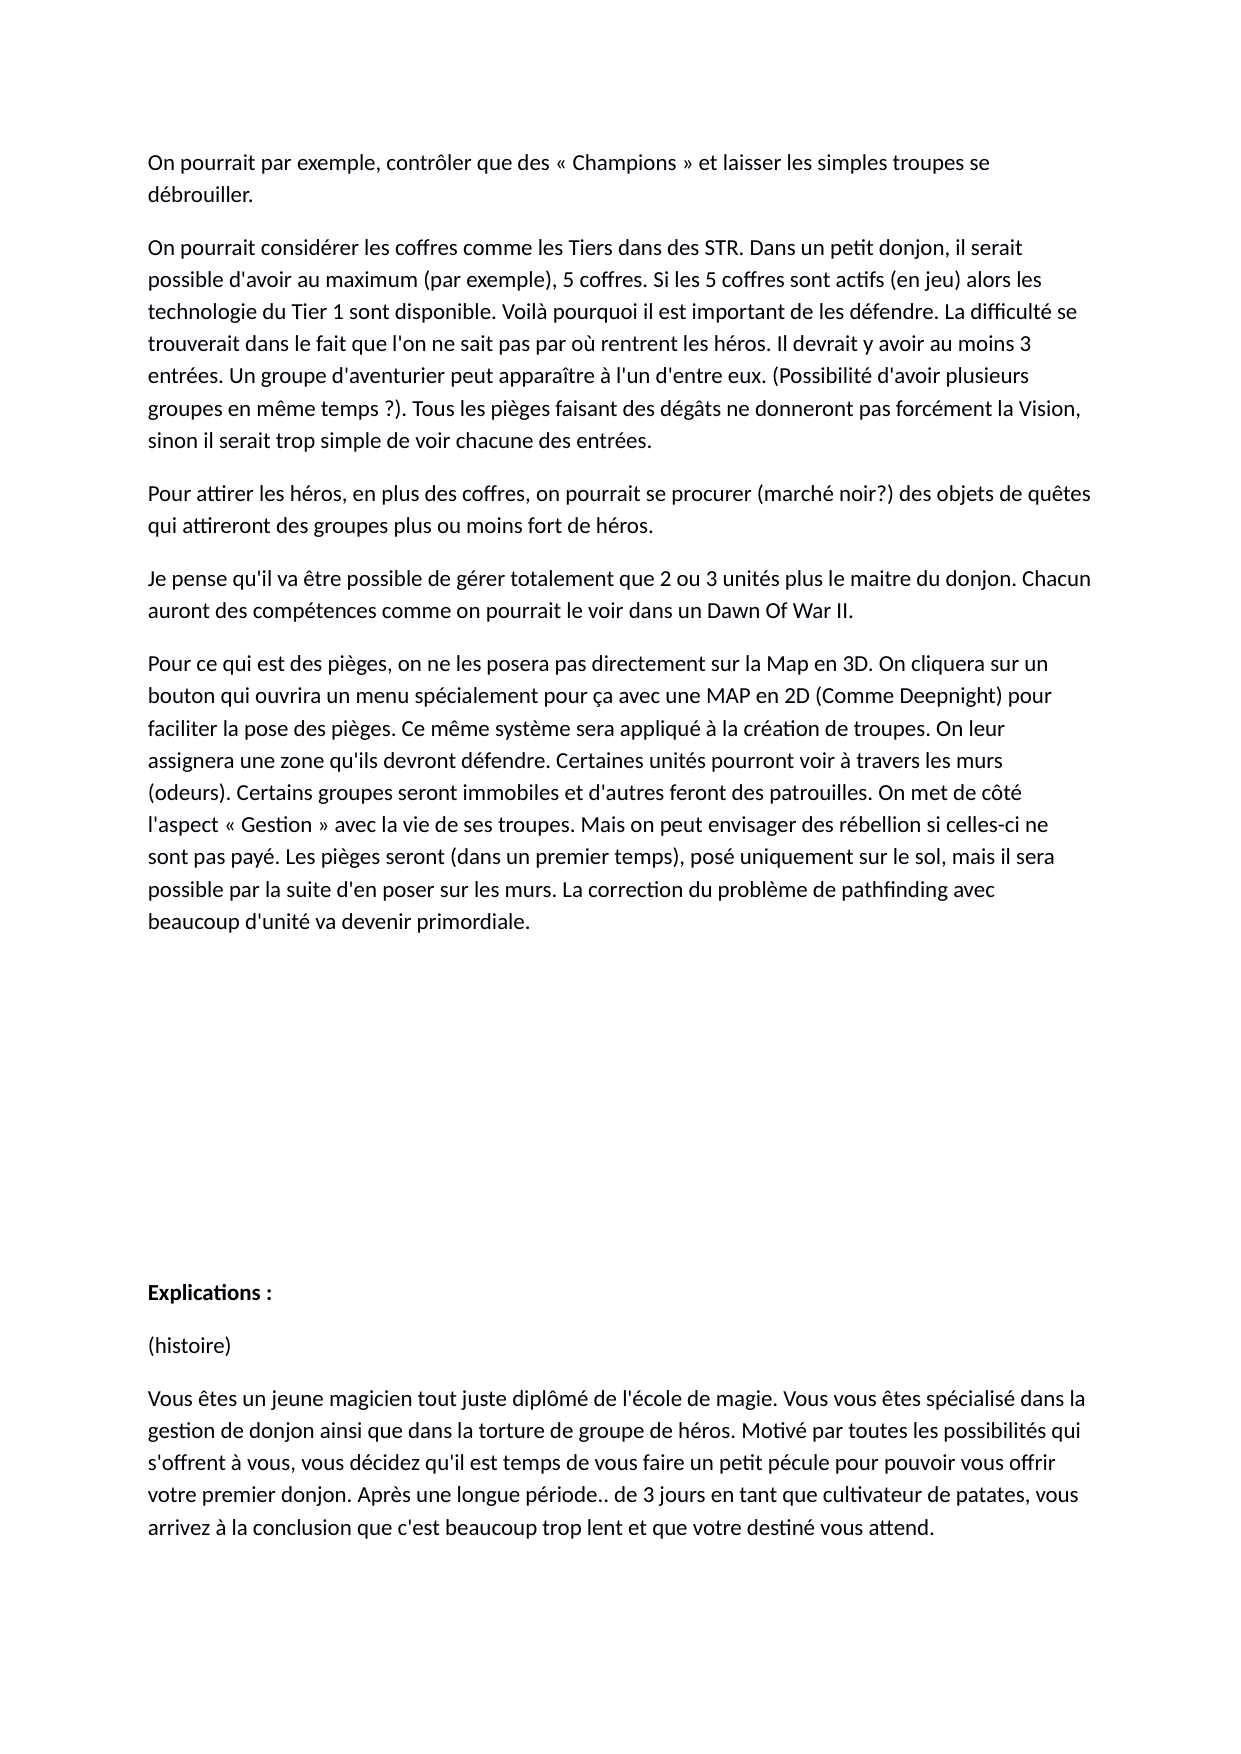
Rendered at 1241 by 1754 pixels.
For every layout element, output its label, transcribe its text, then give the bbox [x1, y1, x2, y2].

text On pourrait par exemple, contrôler que des « Champions » et laisser les simples troupes se débrouiller. [148, 148, 1093, 208]
text Pour attirer les héros, en plus des coffres, on pourrait se procurer (marché noir?) des objets de quêtes qui attireront des groupes plus ou moins fort de héros. [148, 479, 1093, 539]
text Pour ce qui est des pièges, on ne les posera pas directement sur la Map en 3D. On cliquera sur un bouton qui ouvrira un menu spécialement pour ça avec une MAP en 2D (Comme Deepnight) pour faciliter la pose des pièges. Ce même système sera appliqué à la création de troupes. On leur assignera une zone qu'ils devront défendre. Certaines unités pourront voir à travers les murs (odeurs). Certains groupes seront immobiles et d'autres feront des patrouilles. On met de côté l'aspect « Gestion » avec la vie de ses troupes. Mais on peut envisager des rébellion si celles-ci ne sont pas payé. Les pièges seront (dans un premier temps), posé uniquement sur le sol, mais il sera possible par la suite d'en poser sur les murs. La correction du problème de pathfinding avec beaucoup d'unité va devenir primordiale. [148, 649, 1093, 935]
text On pourrait considérer les coffres comme les Tiers dans des STR. Dans un petit donjon, il serait possible d'avoir au maximum (par exemple), 5 coffres. Si les 5 coffres sont actifs (en jeu) alors les technologie du Tier 1 sont disponible. Voilà pourquoi il est important de les défendre. La difficulté se trouverait dans le fait que l'on ne sait pas par où rentrent les héros. Il devrait y avoir au moins 3 entrées. Un groupe d'aventurier peut apparaître à l'un d'entre eux. (Possibilité d'avoir plusieurs groupes en même temps ?). Tous les pièges faisant des dégâts ne donneront pas forcément la Vision, sinon il serait trop simple de voir chacune des entrées. [148, 233, 1093, 454]
text Vous êtes un jeune magicien tout juste diplômé de l'école de magie. Vous vous êtes spécialisé dans la gestion de donjon ainsi que dans la torture de groupe de héros. Motivé par toutes les possibilités qui s'offrent à vous, vous décidez qu'il est temps de vous faire un petit pécule pour pouvoir vous offrir votre premier donjon. Après une longue période.. de 3 jours en tant que cultivateur de patates, vous arrivez à la conclusion que c'est beaucoup trop lent et que votre destiné vous attend. [148, 1384, 1093, 1541]
text (histoire) [148, 1331, 1093, 1359]
text Je pense qu'il va être possible de gérer totalement que 2 ou 3 unités plus le maitre du donjon. Chacun auront des compétences comme on pourrait le voir dans un Dawn Of War II. [148, 564, 1093, 624]
text Explications : [148, 1278, 1093, 1306]
